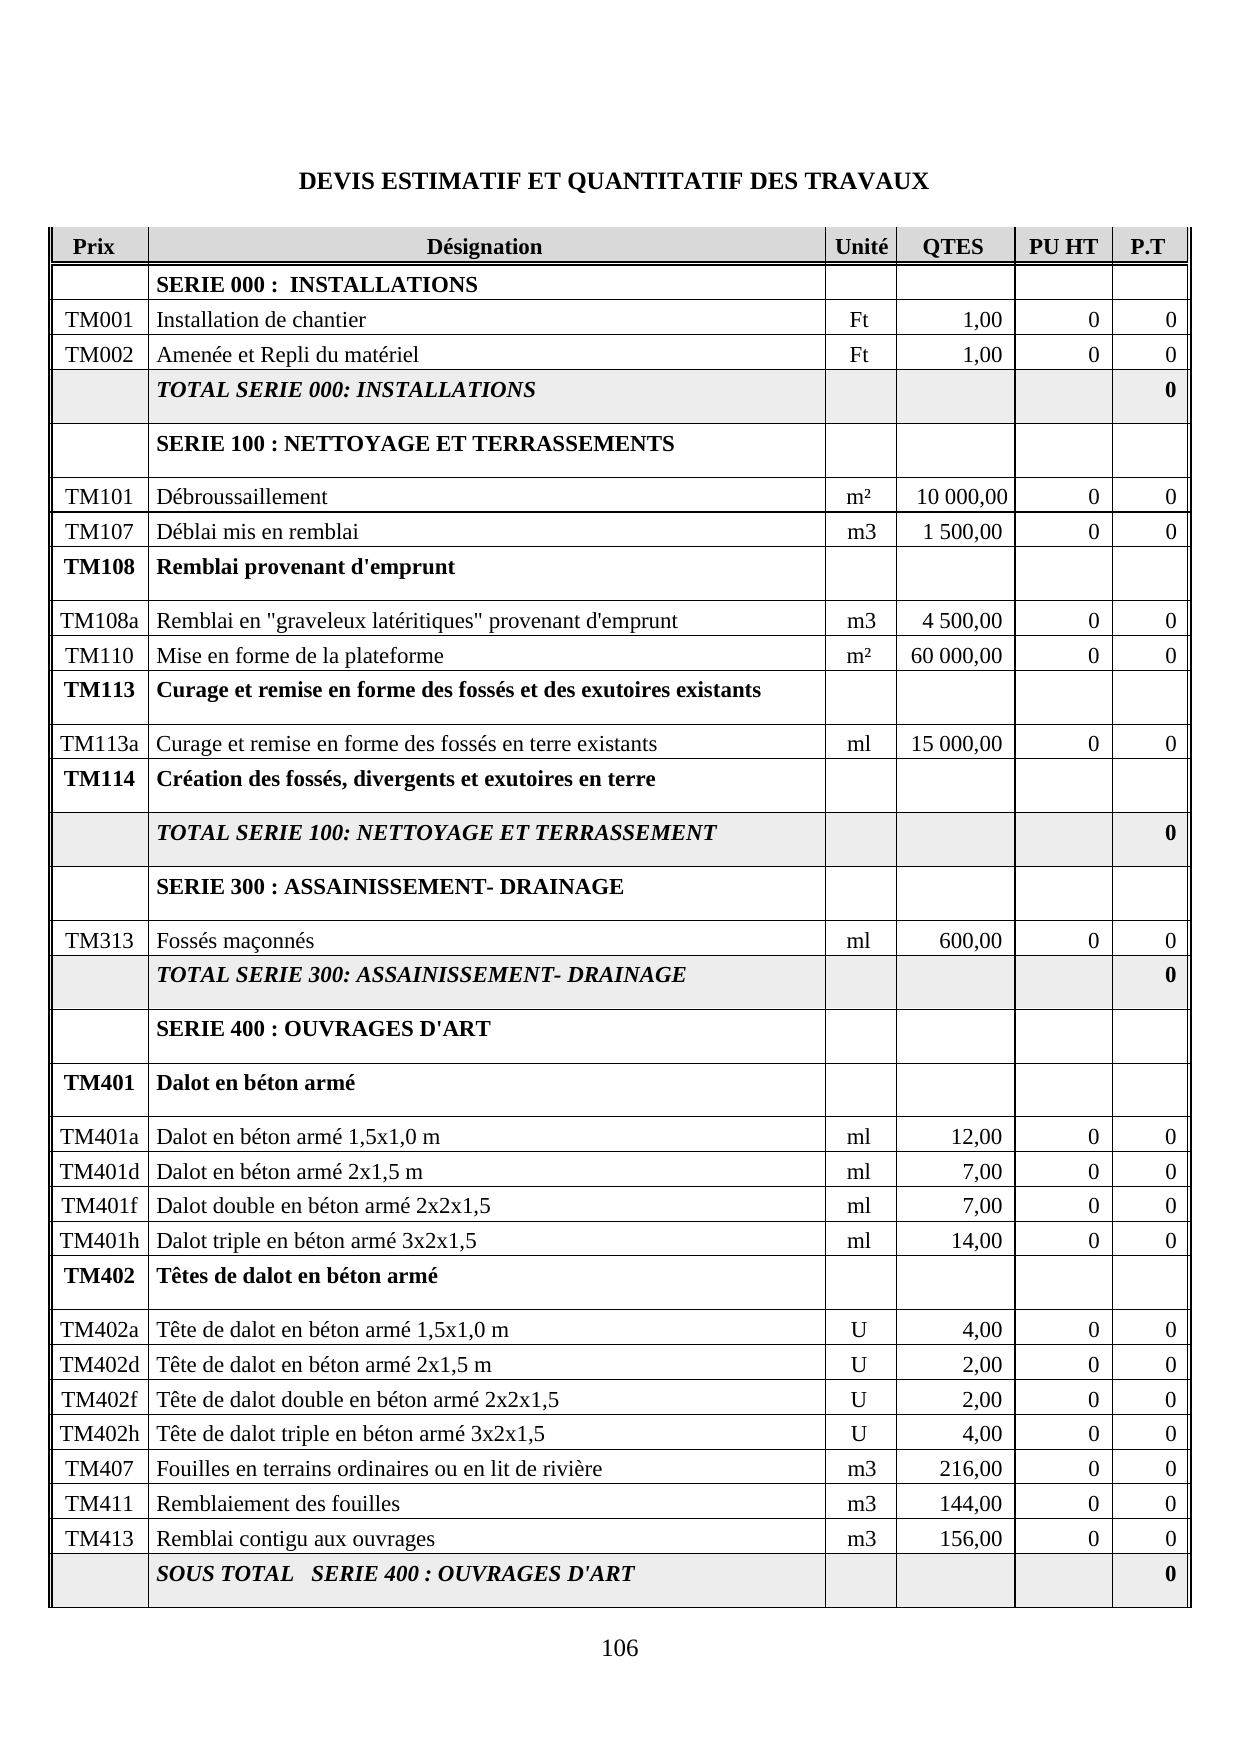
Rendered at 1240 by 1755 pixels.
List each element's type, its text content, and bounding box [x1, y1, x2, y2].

table_cell 0 [1016, 1310, 1112, 1344]
table_cell 0 [1016, 478, 1112, 511]
table_cell Têtes de dalot en béton armé [149, 1256, 825, 1309]
table_cell [53, 813, 148, 866]
table_cell TM402 [53, 1256, 148, 1309]
table_cell [1113, 759, 1187, 812]
table_cell 0 [1016, 1222, 1112, 1255]
table_cell [53, 1554, 148, 1607]
table_cell m3 [826, 1450, 896, 1483]
table_cell Dalot triple en béton armé 3x2x1,5 [149, 1222, 825, 1255]
table_cell [1016, 956, 1112, 1008]
table_cell [1113, 266, 1187, 299]
table_cell [1016, 547, 1112, 600]
table_cell 2,00 [897, 1345, 1014, 1379]
table_cell 0 [1113, 300, 1187, 334]
table_cell [53, 956, 148, 1008]
table_cell TM402a [53, 1310, 148, 1344]
table_cell Ft [826, 335, 896, 369]
table_cell Curage et remise en forme des fossés en terre existants [149, 725, 825, 758]
table_cell TM413 [53, 1519, 148, 1553]
table_cell 144,00 [897, 1484, 1014, 1518]
table_cell Remblai contigu aux ouvrages [149, 1519, 825, 1553]
table_cell 0 [1016, 300, 1112, 334]
table_cell [1113, 867, 1187, 920]
table_cell [897, 424, 1014, 477]
table_cell 7,00 [897, 1152, 1014, 1186]
table_cell TM402f [53, 1380, 148, 1414]
table_cell [1016, 1256, 1112, 1309]
table_cell Installation de chantier [149, 300, 825, 334]
table_cell [53, 1010, 148, 1062]
table_cell Remblai en "graveleux latéritiques" provenant d'emprunt [149, 601, 825, 635]
table_cell [897, 671, 1014, 723]
table_cell TM407 [53, 1450, 148, 1483]
table_cell Ft [826, 300, 896, 334]
table_cell Tête de dalot en béton armé 2x1,5 m [149, 1345, 825, 1379]
table_cell [897, 956, 1014, 1008]
table_cell [897, 1010, 1014, 1062]
table_cell TM313 [53, 921, 148, 955]
table_cell 0 [1113, 370, 1187, 423]
table_cell [53, 266, 148, 299]
table_cell ml [826, 1222, 896, 1255]
table_cell [1113, 671, 1187, 723]
table_cell TM401h [53, 1222, 148, 1255]
table_cell [826, 1064, 896, 1116]
table_cell 2,00 [897, 1380, 1014, 1414]
table_cell Dalot en béton armé 1,5x1,0 m [149, 1117, 825, 1151]
table_cell 0 [1113, 1415, 1187, 1448]
table_cell [1016, 266, 1112, 299]
table_cell 1,00 [897, 335, 1014, 369]
table_cell TM401a [53, 1117, 148, 1151]
table_cell 0 [1016, 335, 1112, 369]
table_cell TM402h [53, 1415, 148, 1448]
table_cell Dalot en béton armé [149, 1064, 825, 1116]
table_cell Mise en forme de la plateforme [149, 636, 825, 670]
table_cell m3 [826, 1519, 896, 1553]
table_cell TM108a [53, 601, 148, 635]
table_cell U [826, 1415, 896, 1448]
table_cell TM110 [53, 636, 148, 670]
table_cell [826, 547, 896, 600]
table_cell m3 [826, 513, 896, 546]
table_cell U [826, 1380, 896, 1414]
table_cell [826, 1256, 896, 1309]
table_cell TM101 [53, 478, 148, 511]
table_header Unité [826, 227, 896, 261]
table_cell [826, 867, 896, 920]
table_cell 0 [1016, 1117, 1112, 1151]
table_cell m² [826, 636, 896, 670]
table_cell 0 [1016, 1380, 1112, 1414]
table_cell 0 [1113, 725, 1187, 758]
table_cell 0 [1016, 921, 1112, 955]
table_cell [826, 266, 896, 299]
table_cell TM401d [53, 1152, 148, 1186]
table_cell [897, 1256, 1014, 1309]
table_cell Débroussaillement [149, 478, 825, 511]
table_cell Dalot en béton armé 2x1,5 m [149, 1152, 825, 1186]
table_cell 0 [1113, 1345, 1187, 1379]
table_cell 12,00 [897, 1117, 1014, 1151]
table_cell 0 [1016, 601, 1112, 635]
table_cell [1113, 1256, 1187, 1309]
table_cell U [826, 1345, 896, 1379]
table_cell TM114 [53, 759, 148, 812]
table_cell Déblai mis en remblai [149, 513, 825, 546]
table_cell 0 [1016, 725, 1112, 758]
table_cell Amenée et Repli du matériel [149, 335, 825, 369]
table_cell 0 [1016, 1450, 1112, 1483]
table_header QTES [897, 227, 1014, 261]
table_cell 0 [1113, 921, 1187, 955]
table_cell SERIE 100 : NETTOYAGE ET TERRASSEMENTS [149, 424, 825, 477]
table_cell Tête de dalot en béton armé 1,5x1,0 m [149, 1310, 825, 1344]
table_cell [1016, 1554, 1112, 1607]
table_cell [53, 867, 148, 920]
table_cell [826, 424, 896, 477]
table_cell [897, 1064, 1014, 1116]
table_cell TM001 [53, 300, 148, 334]
table_cell 0 [1016, 636, 1112, 670]
table_cell 0 [1113, 1380, 1187, 1414]
table_cell [897, 266, 1014, 299]
table_cell [1113, 547, 1187, 600]
table_header PU HT [1016, 227, 1112, 261]
table_cell 60 000,00 [897, 636, 1014, 670]
table_cell ml [826, 1152, 896, 1186]
table_cell 0 [1113, 1187, 1187, 1221]
table_cell m3 [826, 1484, 896, 1518]
table_cell SERIE 400 : OUVRAGES D'ART [149, 1010, 825, 1062]
table_cell TOTAL SERIE 000: INSTALLATIONS [149, 370, 825, 423]
table_cell Remblai provenant d'emprunt [149, 547, 825, 600]
table_cell SERIE 000 : INSTALLATIONS [149, 266, 825, 299]
table_cell 0 [1113, 1117, 1187, 1151]
table_cell [826, 813, 896, 866]
table_header Désignation [149, 227, 825, 261]
table_cell 0 [1113, 513, 1187, 546]
table_cell [897, 547, 1014, 600]
table_cell 0 [1016, 1187, 1112, 1221]
table_cell [826, 956, 896, 1008]
table_cell Création des fossés, divergents et exutoires en terre [149, 759, 825, 812]
table_cell Curage et remise en forme des fossés et des exutoires existants [149, 671, 825, 723]
table_cell [1016, 759, 1112, 812]
table_cell 0 [1113, 956, 1187, 1008]
table_cell [1016, 424, 1112, 477]
table_cell 0 [1113, 1450, 1187, 1483]
table_cell Remblaiement des fouilles [149, 1484, 825, 1518]
table_cell 216,00 [897, 1450, 1014, 1483]
table_cell m² [826, 478, 896, 511]
table_cell TM107 [53, 513, 148, 546]
table_cell 0 [1113, 1310, 1187, 1344]
table_cell 4,00 [897, 1415, 1014, 1448]
table_cell Tête de dalot triple en béton armé 3x2x1,5 [149, 1415, 825, 1448]
table_cell 14,00 [897, 1222, 1014, 1255]
table_cell [897, 759, 1014, 812]
table_cell 0 [1113, 601, 1187, 635]
table_cell [53, 370, 148, 423]
table_cell [1016, 867, 1112, 920]
table_cell m3 [826, 601, 896, 635]
table_cell 156,00 [897, 1519, 1014, 1553]
table_header P.T [1113, 227, 1187, 261]
table_cell SOUS TOTAL SERIE 400 : OUVRAGES D'ART [149, 1554, 825, 1607]
table_cell [1016, 1010, 1112, 1062]
table_cell TM002 [53, 335, 148, 369]
table_cell 0 [1113, 1484, 1187, 1518]
table_cell 4,00 [897, 1310, 1014, 1344]
table_cell 4 500,00 [897, 601, 1014, 635]
table_cell 0 [1016, 1152, 1112, 1186]
table_cell ml [826, 921, 896, 955]
table_cell TM113 [53, 671, 148, 723]
table_cell [1113, 1064, 1187, 1116]
table_cell 0 [1113, 1222, 1187, 1255]
table_cell U [826, 1310, 896, 1344]
table_cell 0 [1113, 478, 1187, 511]
table_cell [826, 759, 896, 812]
table_cell 0 [1016, 1519, 1112, 1553]
table_cell [826, 370, 896, 423]
table_cell [1016, 813, 1112, 866]
table_cell 600,00 [897, 921, 1014, 955]
table_cell 15 000,00 [897, 725, 1014, 758]
table_cell TM108 [53, 547, 148, 600]
table_cell 0 [1016, 1345, 1112, 1379]
table_cell [1113, 424, 1187, 477]
table_cell [53, 424, 148, 477]
table_cell Fossés maçonnés [149, 921, 825, 955]
table_cell TOTAL SERIE 100: NETTOYAGE ET TERRASSEMENT [149, 813, 825, 866]
table_cell 0 [1113, 813, 1187, 866]
table_cell 0 [1016, 1415, 1112, 1448]
table_cell 0 [1113, 1152, 1187, 1186]
table_cell 0 [1113, 636, 1187, 670]
table_cell [1016, 1064, 1112, 1116]
table_cell 10 000,00 [897, 478, 1014, 511]
table_cell [826, 1554, 896, 1607]
table_cell 0 [1016, 1484, 1112, 1518]
table_cell TM113a [53, 725, 148, 758]
table_cell [1113, 1010, 1187, 1062]
table_cell [897, 867, 1014, 920]
table_cell TOTAL SERIE 300: ASSAINISSEMENT- DRAINAGE [149, 956, 825, 1008]
table_cell TM401 [53, 1064, 148, 1116]
table_cell 7,00 [897, 1187, 1014, 1221]
table_cell TM402d [53, 1345, 148, 1379]
table_cell Fouilles en terrains ordinaires ou en lit de rivière [149, 1450, 825, 1483]
table_cell Tête de dalot double en béton armé 2x2x1,5 [149, 1380, 825, 1414]
table_cell [897, 370, 1014, 423]
table_cell ml [826, 1117, 896, 1151]
table_cell TM411 [53, 1484, 148, 1518]
table_cell [897, 813, 1014, 866]
table_cell [1016, 671, 1112, 723]
table_cell ml [826, 725, 896, 758]
table_cell 0 [1113, 1554, 1187, 1607]
table_cell Dalot double en béton armé 2x2x1,5 [149, 1187, 825, 1221]
table_cell SERIE 300 : ASSAINISSEMENT- DRAINAGE [149, 867, 825, 920]
table_cell [897, 1554, 1014, 1607]
table_cell 1 500,00 [897, 513, 1014, 546]
table_cell [826, 1010, 896, 1062]
table_cell 0 [1113, 335, 1187, 369]
table_header Prix [53, 227, 148, 261]
subtitle DEVIS ESTIMATIF ET QUANTITATIF DES TRAVAUX [75, 166, 1165, 195]
table_cell 0 [1113, 1519, 1187, 1553]
table_cell [826, 671, 896, 723]
table_cell TM401f [53, 1187, 148, 1221]
table_cell 1,00 [897, 300, 1014, 334]
table_cell ml [826, 1187, 896, 1221]
table_cell 0 [1016, 513, 1112, 546]
table_cell [1016, 370, 1112, 423]
